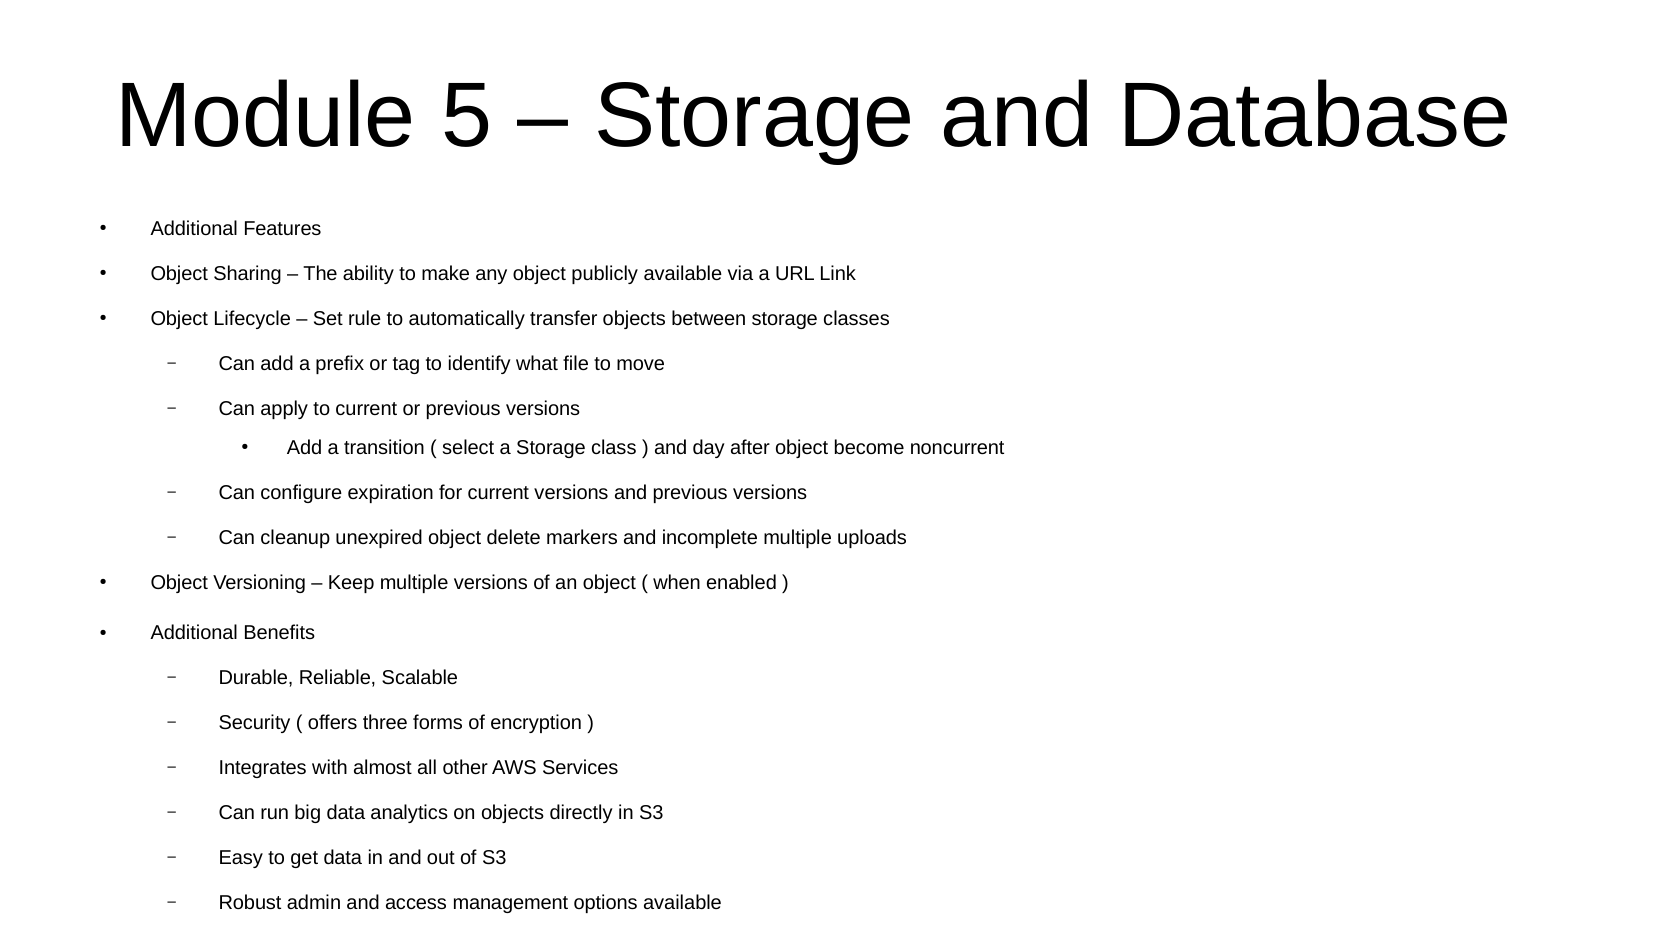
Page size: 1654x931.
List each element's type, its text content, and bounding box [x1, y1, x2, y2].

list Additional Features Object Sharing – The ability to make any object publicly available via a URL Link Object Lifecycle – Set rule to automatically transfer objects between storage classes Can add a prefix or tag to identify what file to move Can apply to current or previous versions Add a transition ( select a Storage class ) and day after object become noncurrent Can configure expiration for current versions and previous versions Can cleanup unexpired object delete markers and incomplete multiple uploads Object Versioning – Keep multiple versions of an object ( when enabled ) Additional Benefits Durable, Reliable, Scalable Security ( offers three forms of encryption ) Integrates with almost all other AWS Services Can run big data analytics on objects directly in S3 Easy to get data in and out of S3 Robust admin and access management options available [82, 217, 1571, 916]
title Module 5 – Storage and Database [82, 37, 1571, 193]
